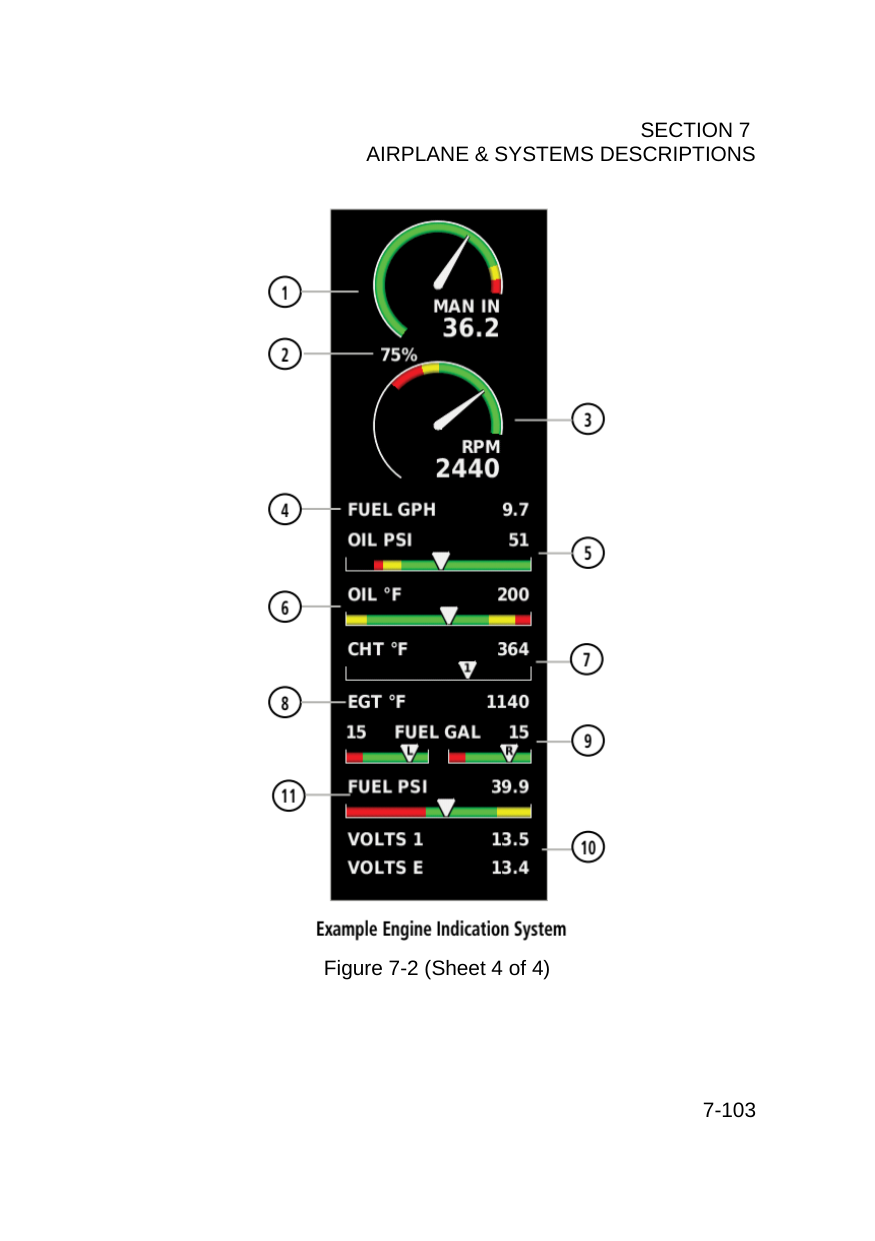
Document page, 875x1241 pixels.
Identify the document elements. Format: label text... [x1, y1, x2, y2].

picture [256, 196, 618, 956]
text Figure 7-2 (Sheet 4 of 4) [118, 956, 756, 979]
